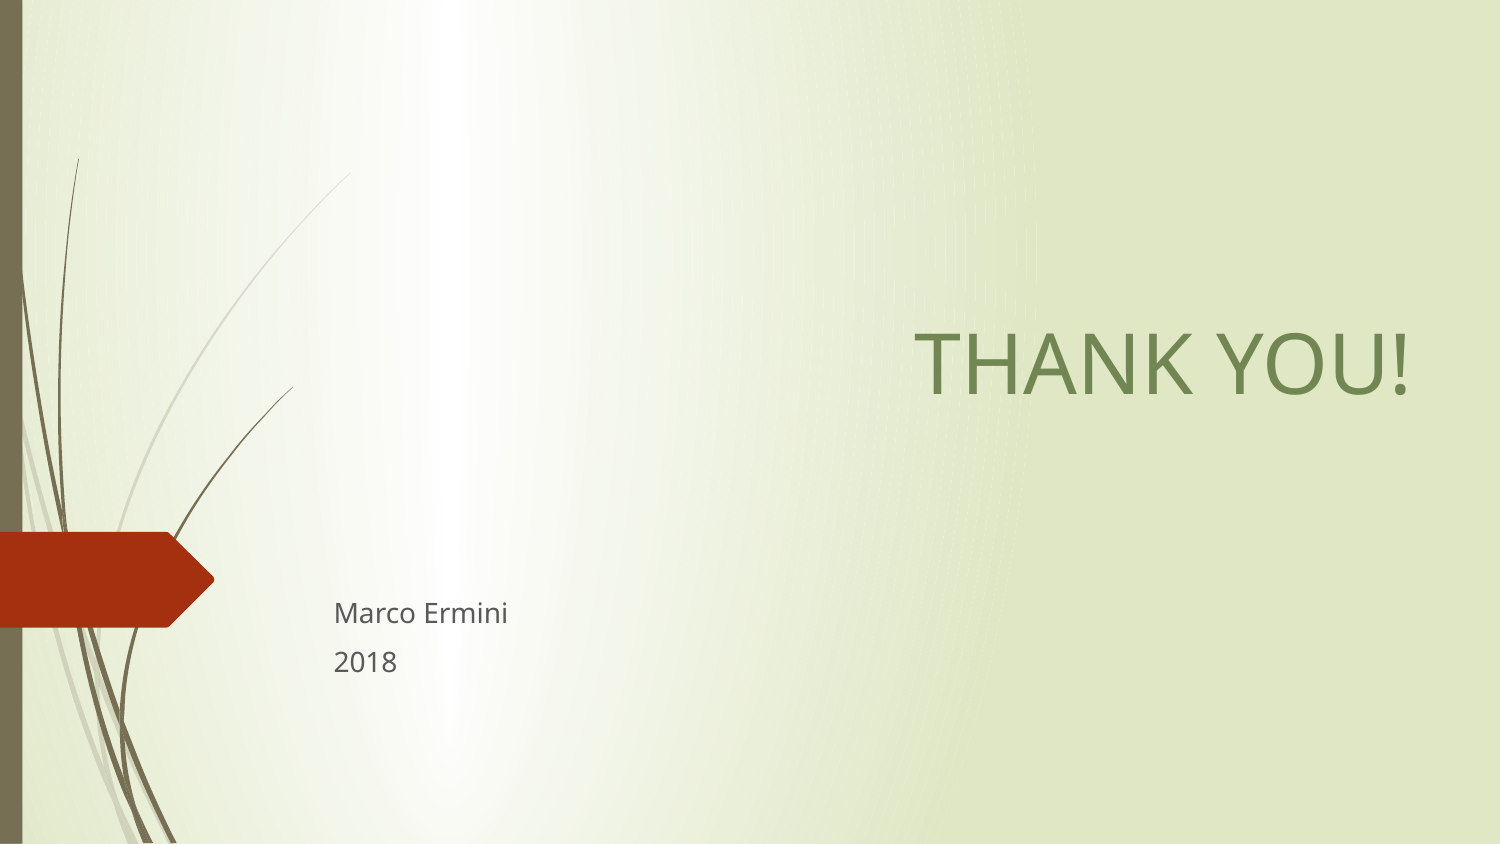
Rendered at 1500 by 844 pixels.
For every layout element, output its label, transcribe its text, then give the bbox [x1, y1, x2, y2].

title THANK YOU! [105, 238, 1428, 419]
subtitle Marco Ermini 2018 [318, 587, 1416, 727]
